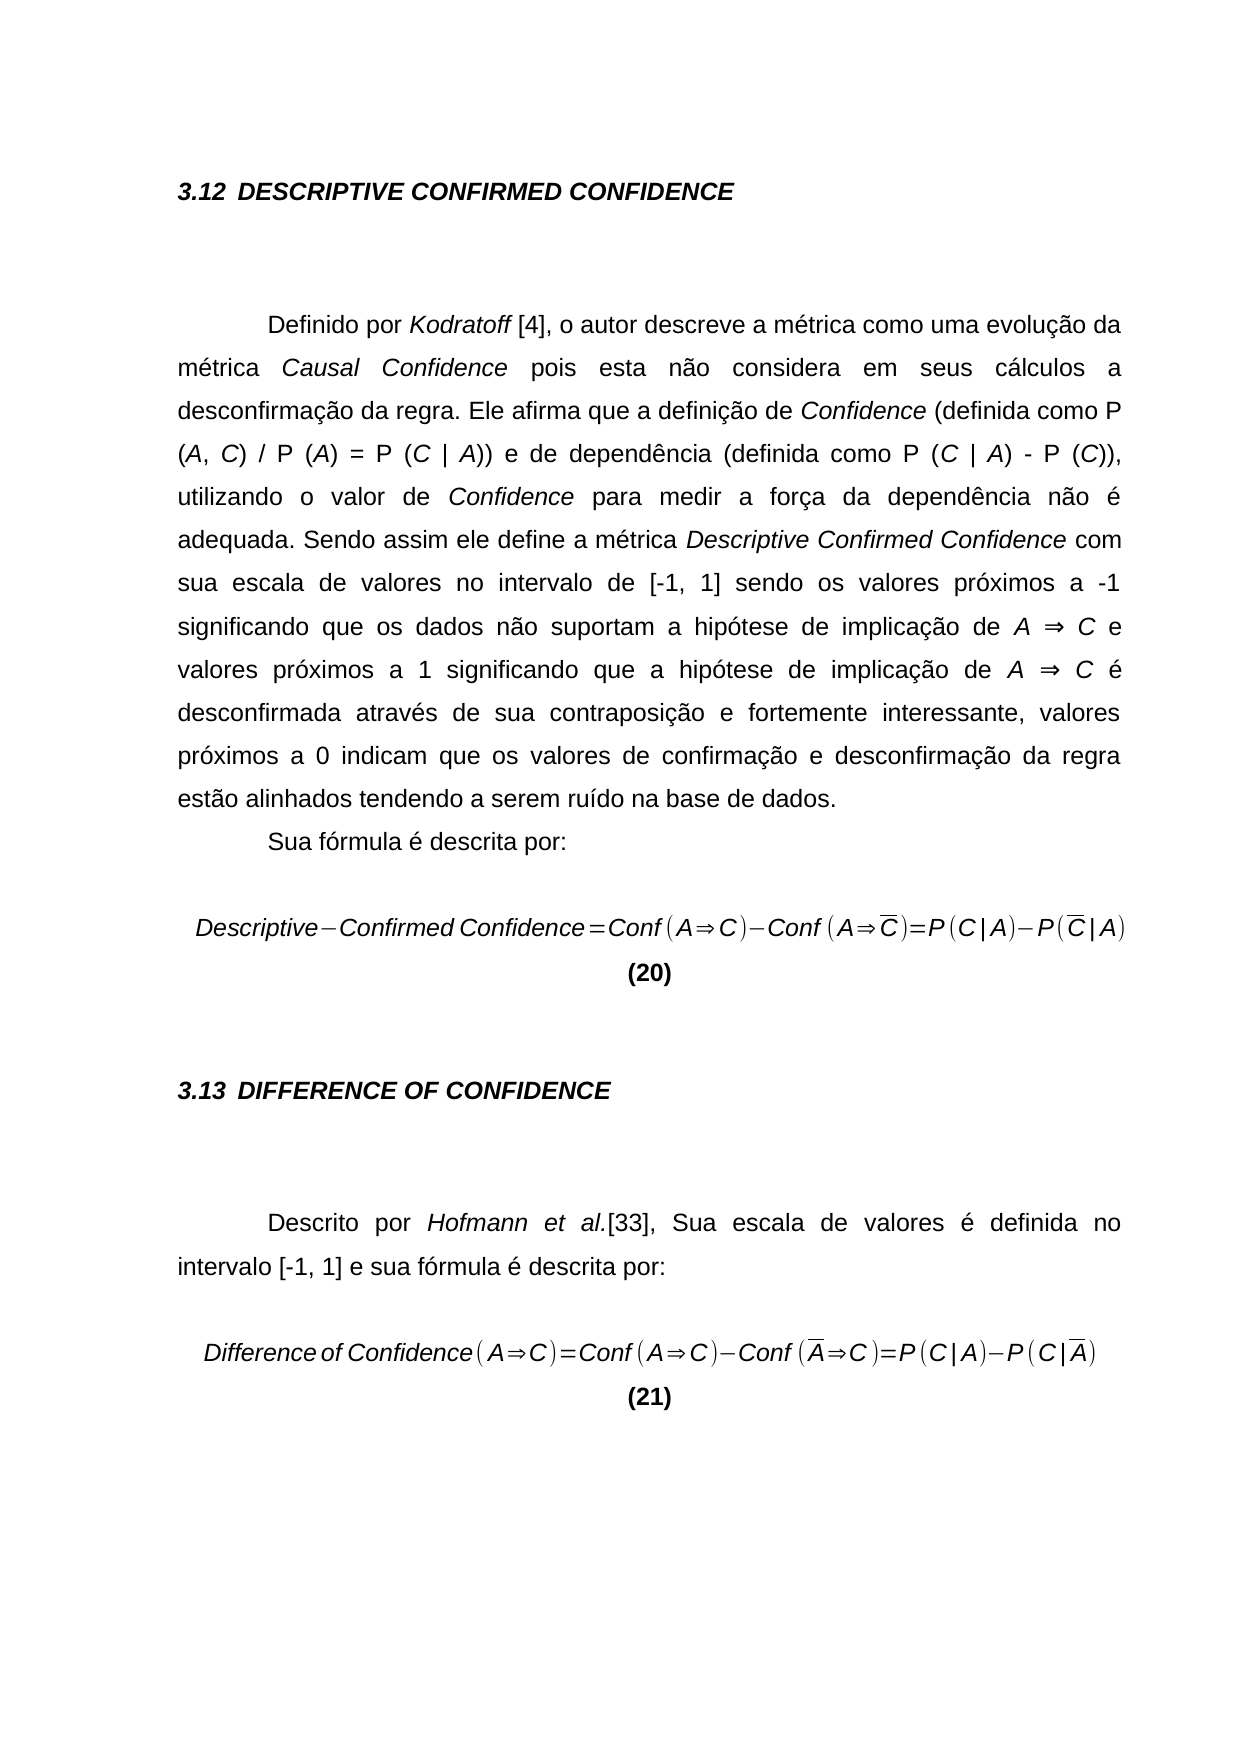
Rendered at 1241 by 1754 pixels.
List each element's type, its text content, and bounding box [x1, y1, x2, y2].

subtitle DIFFERENCE OF CONFIDENCE [177, 1076, 1122, 1104]
subtitle DESCRIPTIVE CONFIRMED CONFIDENCE [177, 177, 1122, 206]
text Descrito por Hofmann et al.[33], Sua escala de valores é definida no intervalo [-1, 1] e sua fórmula é descrita por: [177, 1208, 1122, 1280]
text Definido por Kodratoff [4], o autor descreve a métrica como uma evolução da métrica Causal Confidence pois esta não considera em seus cálculos a desconfirmação da regra. Ele afirma que a definição de Confidence (definida como P (A, C) / P (A) = P (C | A)) e de dependência (definida como P (C | A) - P (C)), utilizando o valor de Confidence para medir a força da dependência não é adequada. Sendo assim ele define a métrica Descriptive Confirmed Confidence com sua escala de valores no intervalo de [-1, 1] sendo os valores próximos a -1 significando que os dados não suportam a hipótese de implicação de A ⇒ C e valores próximos a 1 significando que a hipótese de implicação de A ⇒ C é desconfirmada através de sua contraposição e fortemente interessante, valores próximos a 0 indicam que os valores de confirmação e desconfirmação da regra estão alinhados tendendo a serem ruído na base de dados. [177, 310, 1122, 813]
text (20) [177, 913, 1122, 986]
text Sua fórmula é descrita por: [177, 827, 1122, 856]
text (21) [177, 1338, 1122, 1411]
